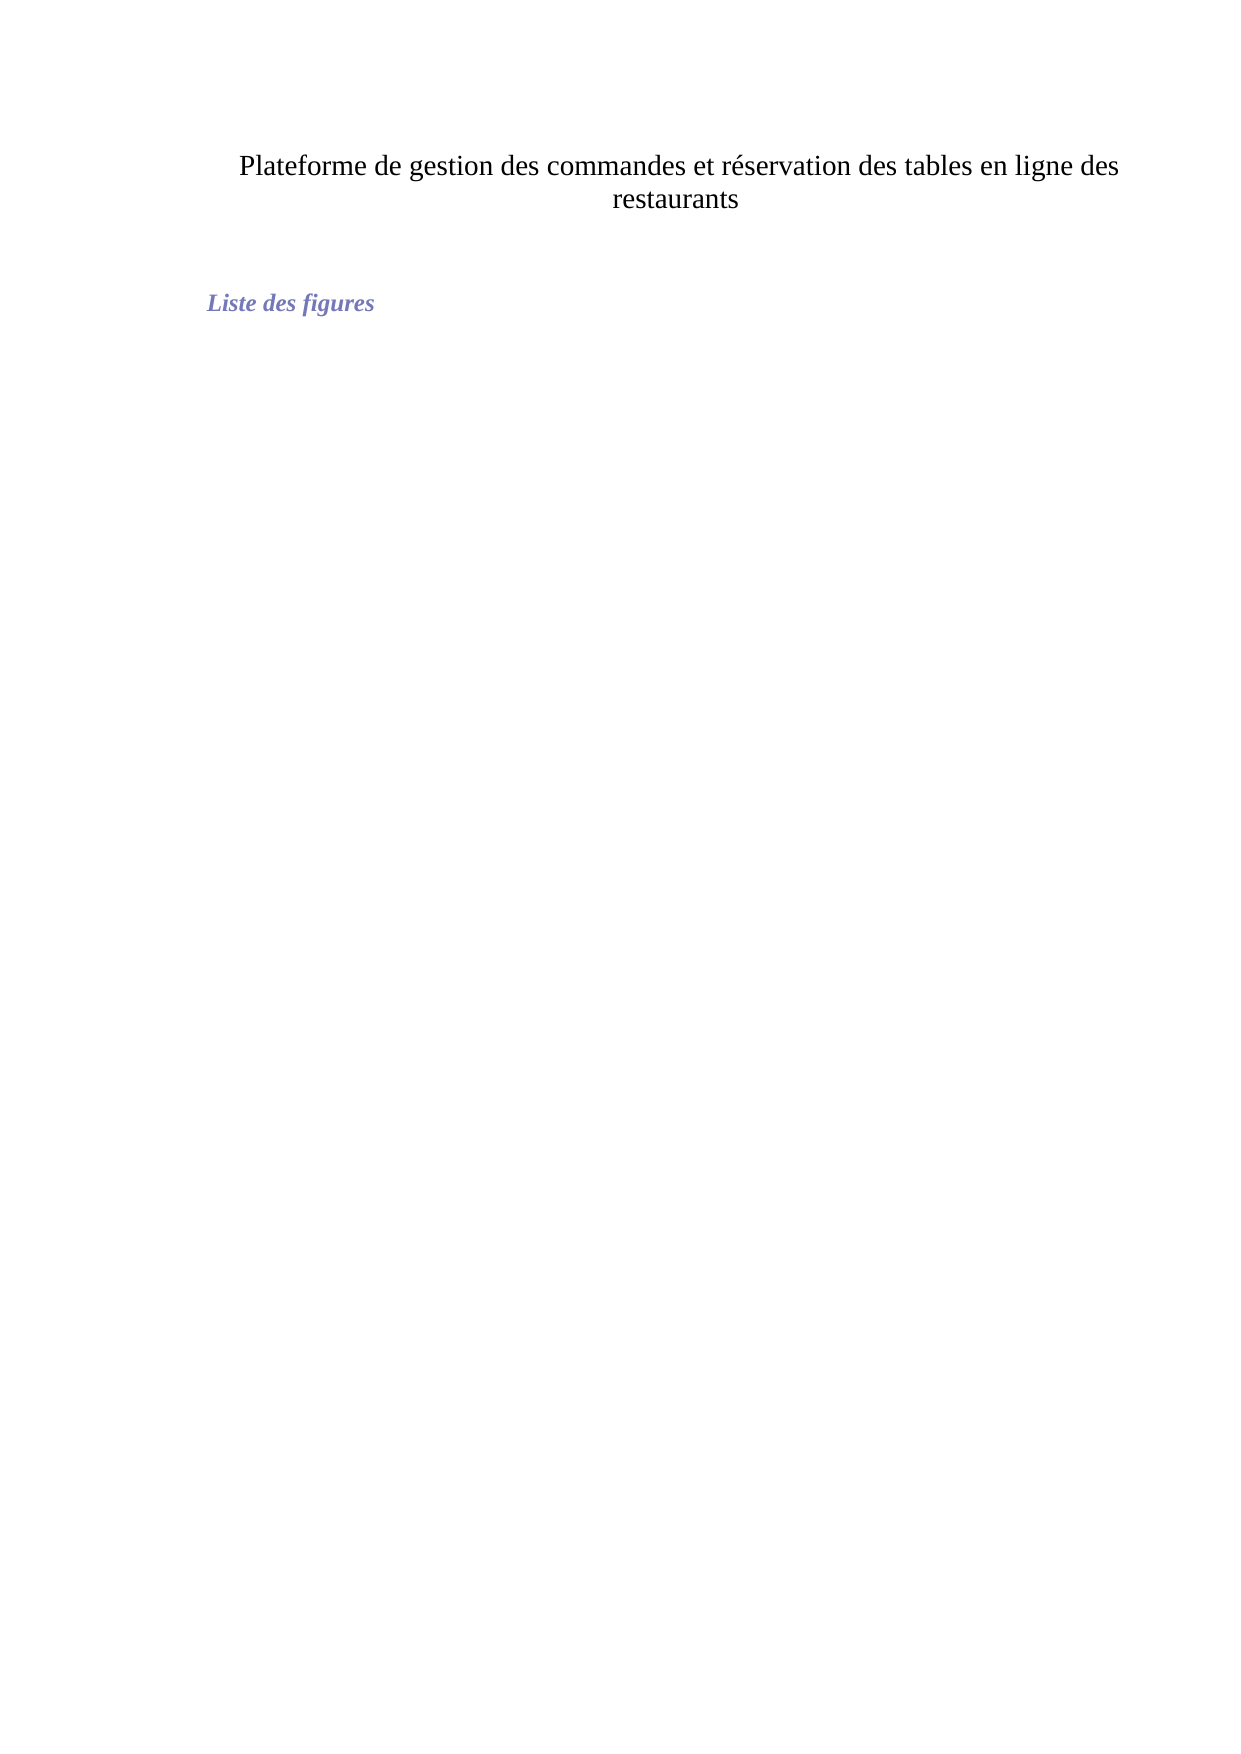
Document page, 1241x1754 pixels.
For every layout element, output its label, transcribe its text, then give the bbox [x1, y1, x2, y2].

text Liste des figures [207, 288, 1152, 316]
